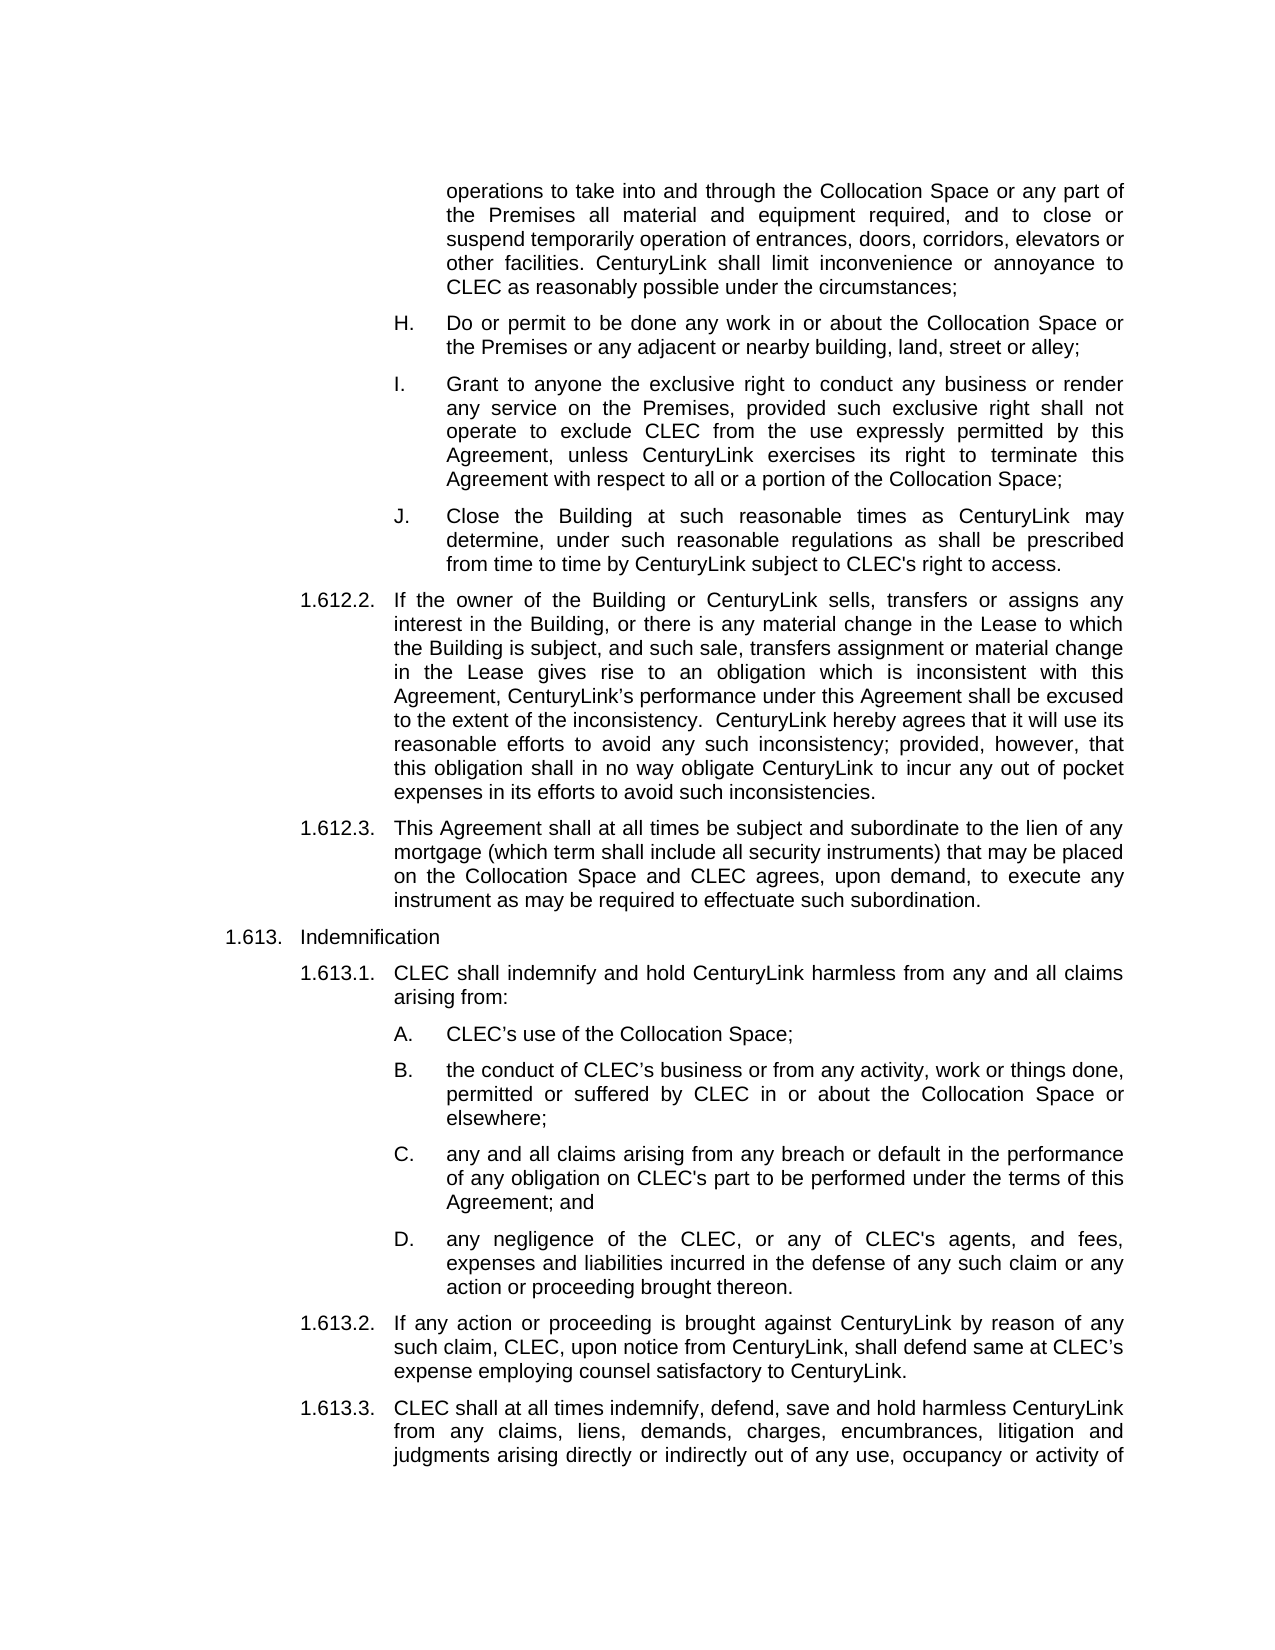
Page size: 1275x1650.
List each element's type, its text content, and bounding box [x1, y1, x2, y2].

list CLEC shall at all times indemnify, defend, save and hold harmless CenturyLink from any claims, liens, demands, charges, encumbrances, litigation and judgments arising directly or indirectly out of any use, occupancy or activity of [300, 1395, 1125, 1467]
list Close the Building at such reasonable times as CenturyLink may determine, under such reasonable regulations as shall be prescribed from time to time by CenturyLink subject to CLEC's right to access. [394, 504, 1125, 576]
list If any action or proceeding is brought against CenturyLink by reason of any such claim, CLEC, upon notice from CenturyLink, shall defend same at CLEC’s expense employing counsel satisfactory to CenturyLink. [300, 1311, 1125, 1383]
list Indemnification [225, 924, 1125, 948]
list any negligence of the CLEC, or any of CLEC's agents, and fees, expenses and liabilities incurred in the defense of any such claim or any action or proceeding brought thereon. [394, 1227, 1125, 1298]
list CLEC shall indemnify and hold CenturyLink harmless from any and all claims arising from: [300, 961, 1125, 1009]
list any and all claims arising from any breach or default in the performance of any obligation on CLEC's part to be performed under the terms of this Agreement; and [394, 1142, 1125, 1214]
list operations to take into and through the Collocation Space or any part of the Premises all material and equipment required, and to close or suspend temporarily operation of entrances, doors, corridors, elevators or other facilities. CenturyLink shall limit inconvenience or annoyance to CLEC as reasonably possible under the circumstances; [394, 179, 1125, 298]
list the conduct of CLEC’s business or from any activity, work or things done, permitted or suffered by CLEC in or about the Collocation Space or elsewhere; [394, 1058, 1125, 1130]
list Grant to anyone the exclusive right to conduct any business or render any service on the Premises, provided such exclusive right shall not operate to exclude CLEC from the use expressly permitted by this Agreement, unless CenturyLink exercises its right to terminate this Agreement with respect to all or a portion of the Collocation Space; [394, 371, 1125, 491]
list This Agreement shall at all times be subject and subordinate to the lien of any mortgage (which term shall include all security instruments) that may be placed on the Collocation Space and CLEC agrees, upon demand, to execute any instrument as may be required to effectuate such subordination. [300, 816, 1125, 912]
list Do or permit to be done any work in or about the Collocation Space or the Premises or any adjacent or nearby building, land, street or alley; [394, 311, 1125, 359]
list If the owner of the Building or CenturyLink sells, transfers or assigns any interest in the Building, or there is any material change in the Lease to which the Building is subject, and such sale, transfers assignment or material change in the Lease gives rise to an obligation which is inconsistent with this Agreement, CenturyLink’s performance under this Agreement shall be excused to the extent of the inconsistency. CenturyLink hereby agrees that it will use its reasonable efforts to avoid any such inconsistency; provided, however, that this obligation shall in no way obligate CenturyLink to incur any out of pocket expenses in its efforts to avoid such inconsistencies. [300, 588, 1125, 804]
list CLEC’s use of the Collocation Space; [394, 1021, 1125, 1045]
